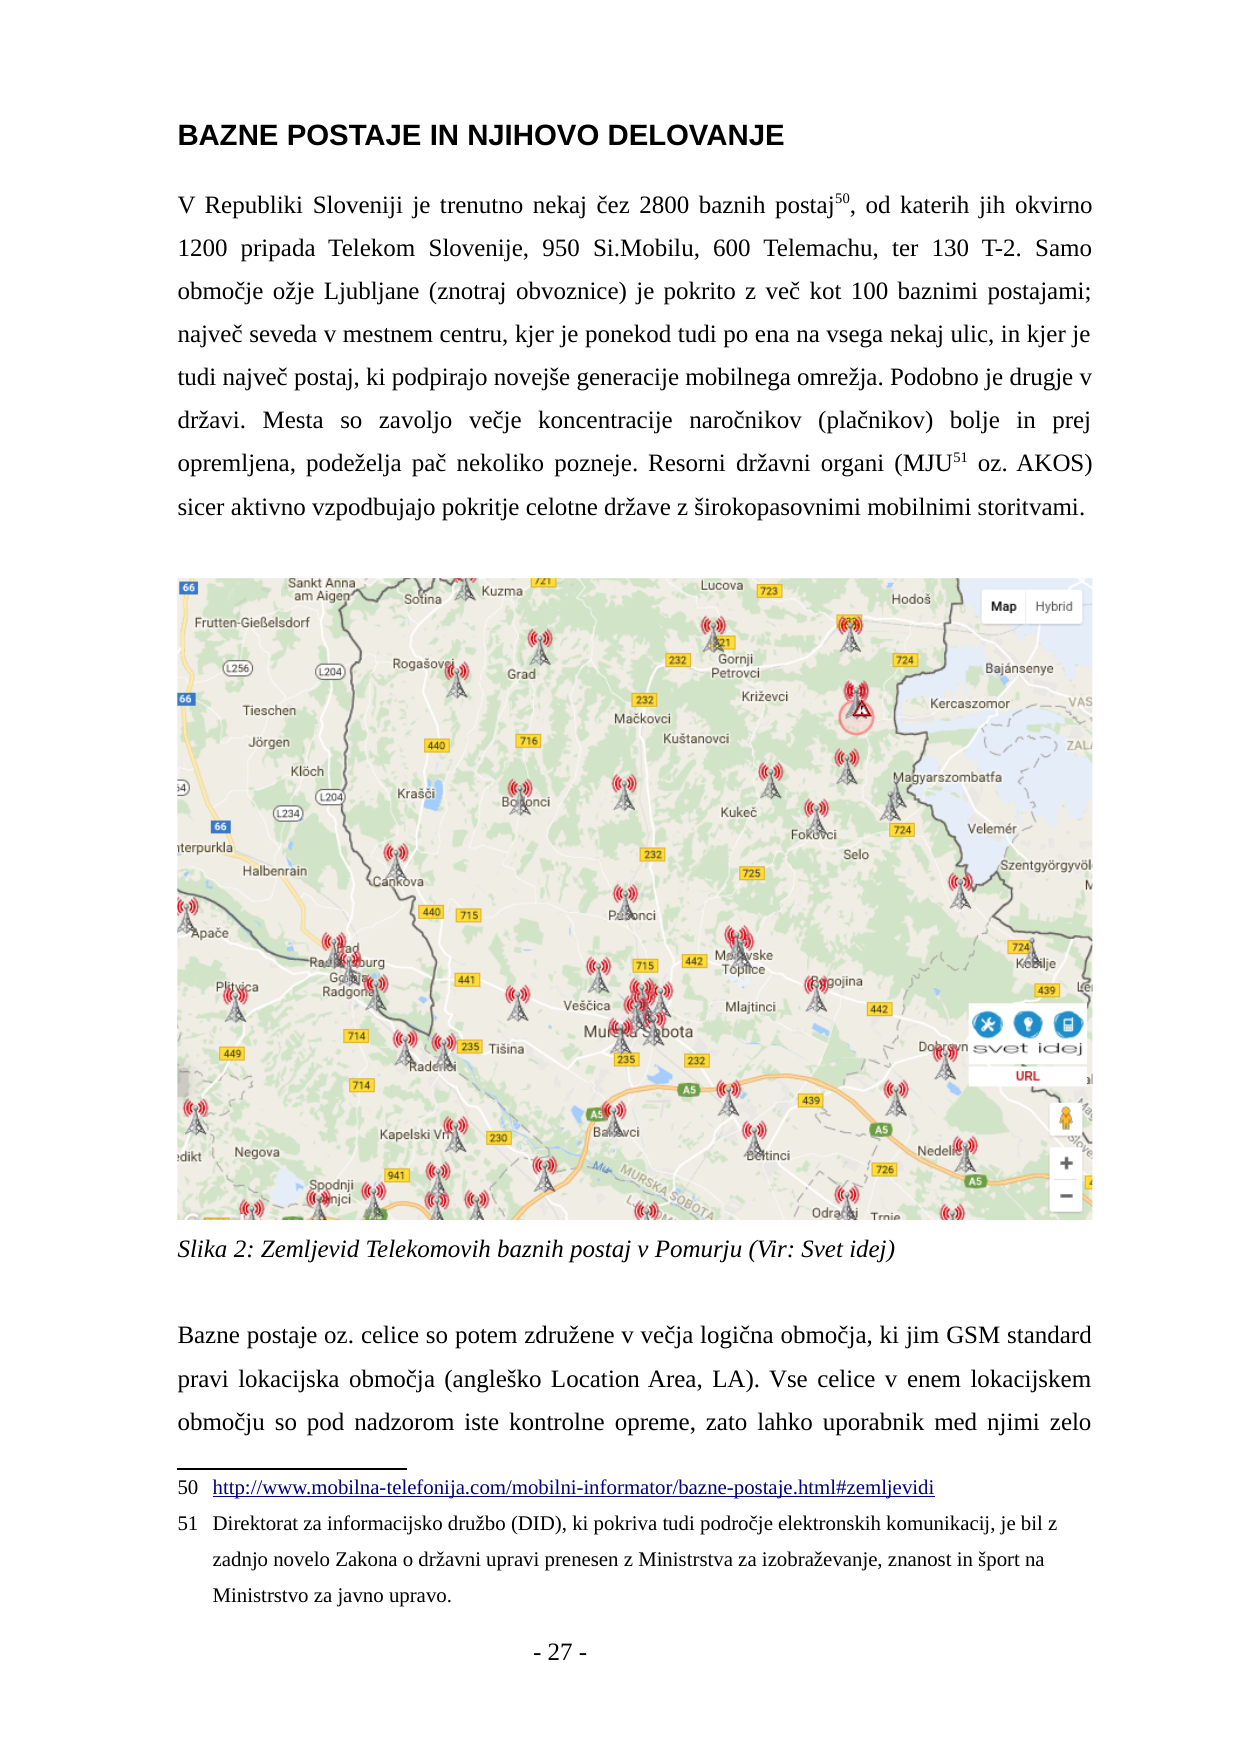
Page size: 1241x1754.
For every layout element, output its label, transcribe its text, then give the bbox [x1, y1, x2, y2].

text Bazne postaje oz. celice so potem združene v večja logična območja, ki jim GSM standard pravi lokacijska območja (angleško Location Area, LA). Vse celice v enem lokacijskem območju so pod nadzorom iste kontrolne opreme, zato lahko uporabnik med njimi zelo [177, 1263, 1093, 1436]
picture [177, 577, 1093, 1220]
text [177, 565, 1093, 577]
text Slika 2: Zemljevid Telekomovih baznih postaj v Pomurju (Vir: Svet idej) [177, 1220, 1093, 1263]
subtitle Bazne postaje in njihovo delovanje [177, 118, 1093, 152]
text Direktorat za informacijsko družbo (DID), ki pokriva tudi področje elektronskih komunikacij, je bil z zadnjo novelo Zakona o državni upravi prenesen z Ministrstva za izobraževanje, znanost in šport na Ministrstvo za javno upravo. [177, 1511, 1093, 1607]
text http://www.mobilna-telefonija.com/mobilni-informator/bazne-postaje.html#zemljevidi [177, 1475, 1093, 1499]
text V Republiki Sloveniji je trenutno nekaj čez 2800 baznih postaj, od katerih jih okvirno 1200 pripada Telekom Slovenije, 950 Si.Mobilu, 600 Telemachu, ter 130 T-2. Samo območje ožje Ljubljane (znotraj obvoznice) je pokrito z več kot 100 baznimi postajami; največ seveda v mestnem centru, kjer je ponekod tudi po ena na vsega nekaj ulic, in kjer je tudi največ postaj, ki podpirajo novejše generacije mobilnega omrežja. Podobno je drugje v državi. Mesta so zavoljo večje koncentracije naročnikov (plačnikov) bolje in prej opremljena, podeželja pač nekoliko pozneje. Resorni državni organi (MJU oz. AKOS) sicer aktivno vzpodbujajo pokritje celotne države z širokopasovnimi mobilnimi storitvami. [177, 190, 1093, 520]
